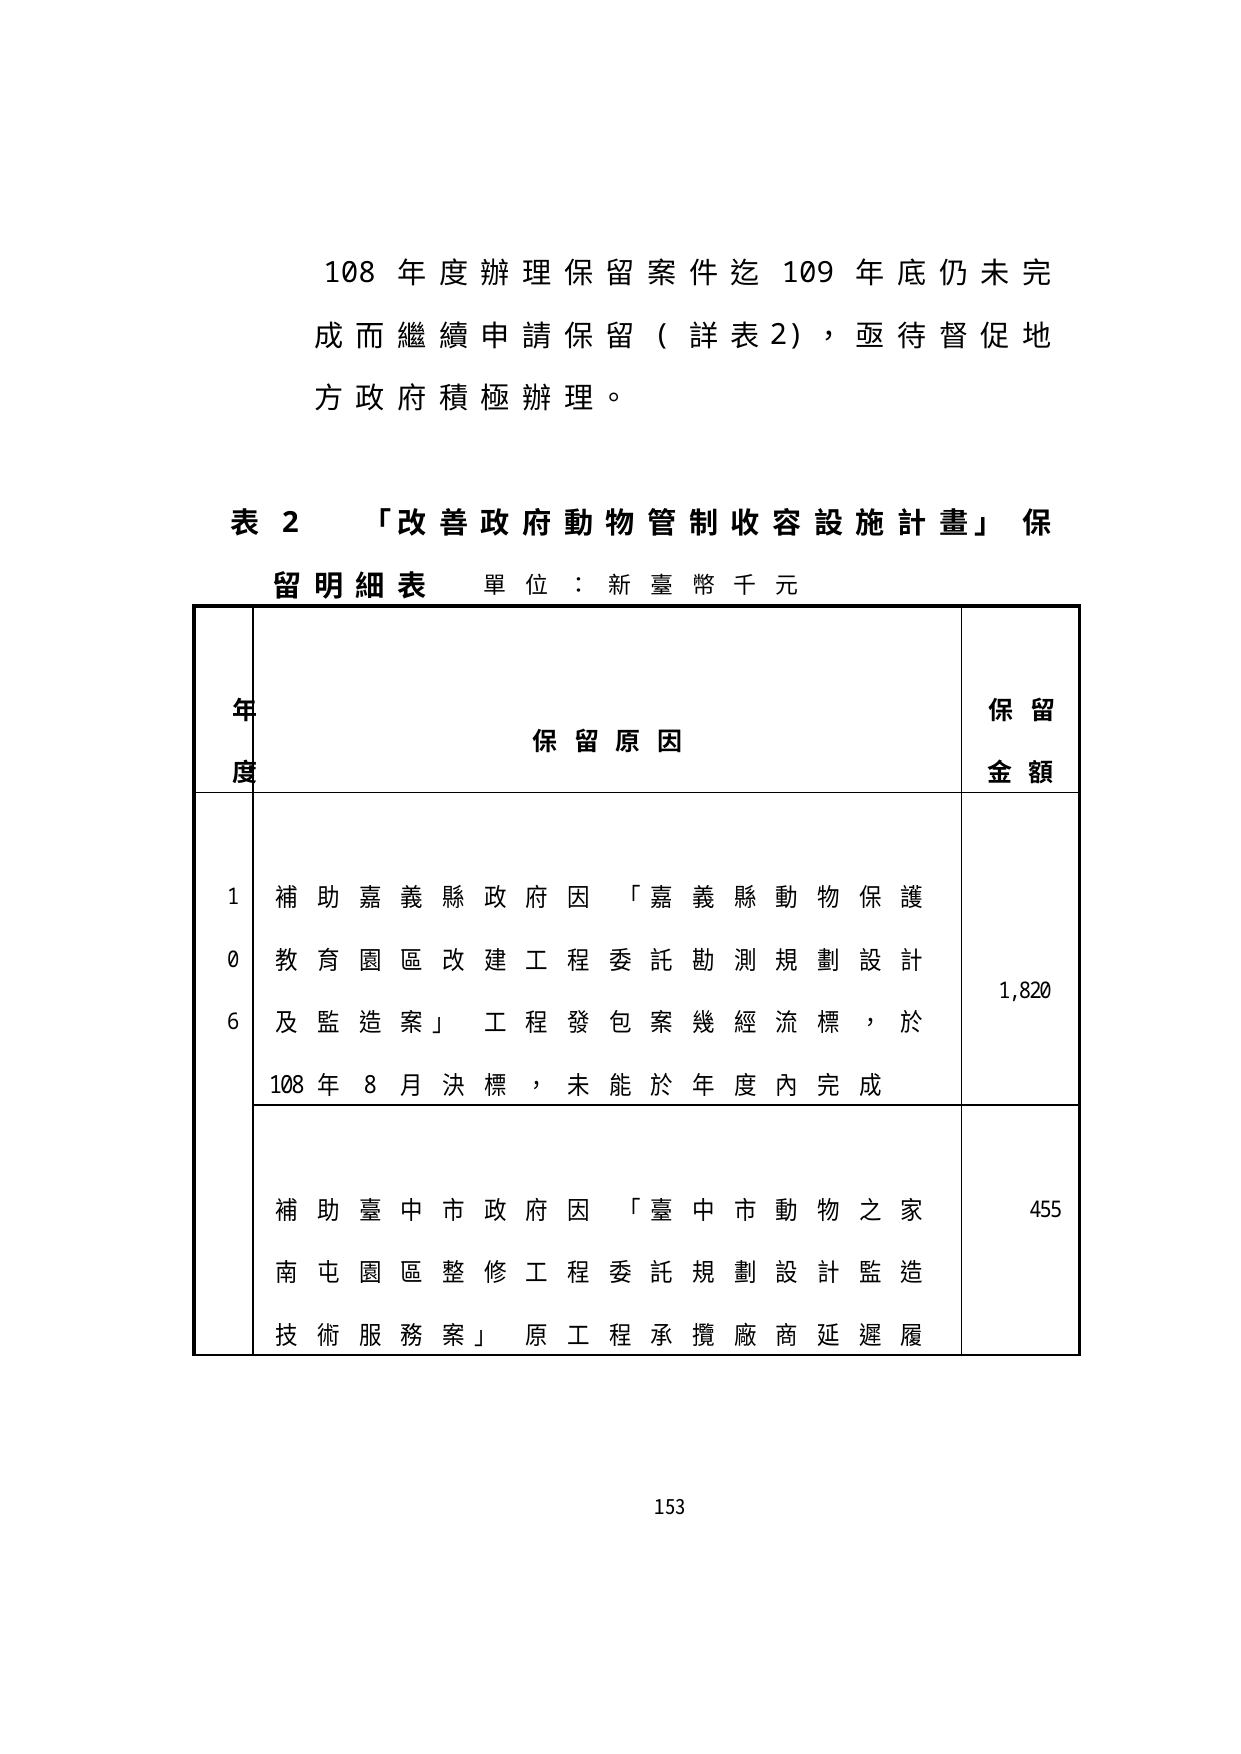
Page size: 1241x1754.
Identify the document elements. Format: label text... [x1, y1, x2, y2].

table_cell 455 [962, 1106, 1078, 1354]
table_header 保留原因 [254, 608, 961, 792]
text 108年度辦理保留案件迄109年底仍未完成而繼續申請保留(詳表2)，亟待督促地方政府積極辦理。 [271, 229, 1058, 417]
text 表2 「改善政府動物管制收容設施計畫」保留明細表 單位：新臺幣千元 [183, 479, 1058, 604]
table_header 年度 [196, 608, 252, 792]
table_header 保留金額 [962, 608, 1078, 792]
table_cell 1,820 [962, 793, 1078, 1104]
table_cell 補助臺中市政府因「臺中市動物之家南屯園區整修工程委託規劃設計監造技術服務案」原工程承攬廠商延遲履 [254, 1106, 961, 1354]
table_cell 補助嘉義縣政府因「嘉義縣動物保護教育園區改建工程委託勘測規劃設計及監造案」工程發包案幾經流標，於108年8月決標，未能於年度內完成 [254, 793, 961, 1104]
table_cell 106 [196, 793, 252, 1354]
